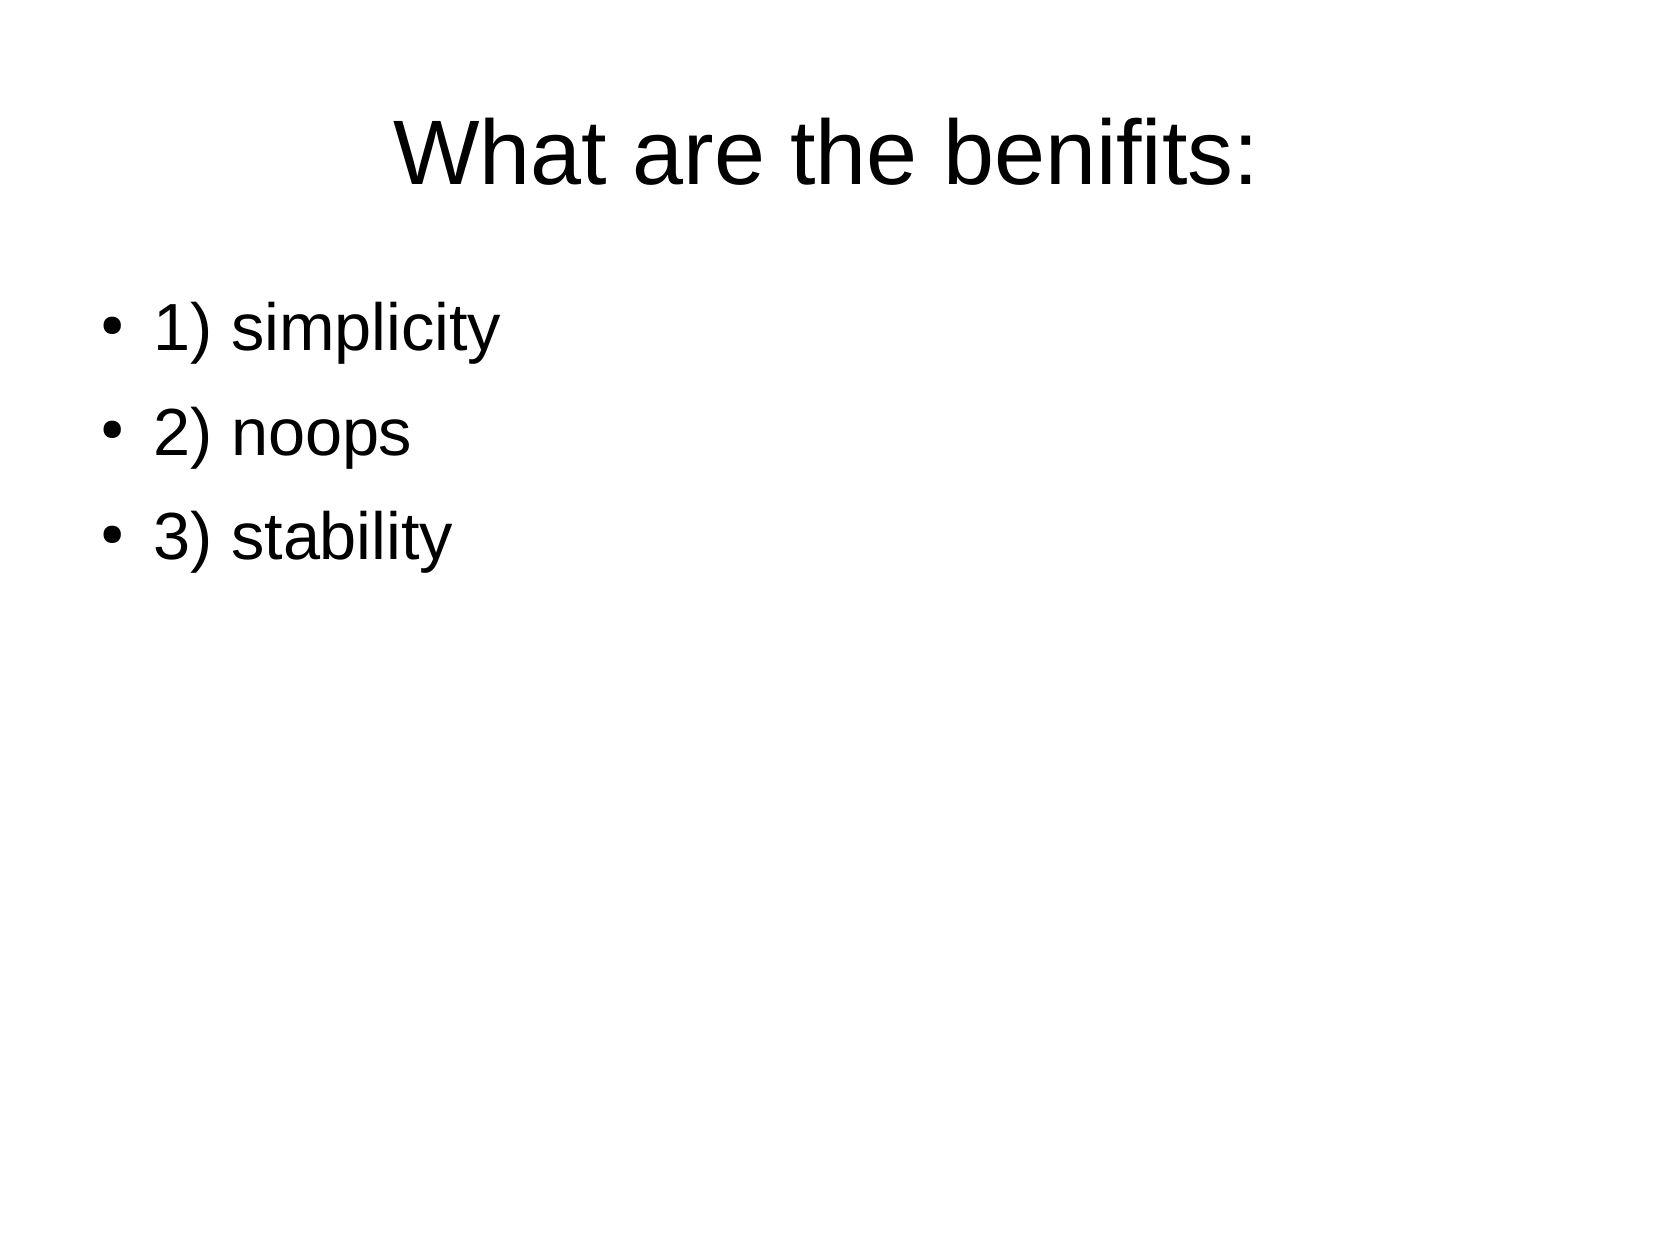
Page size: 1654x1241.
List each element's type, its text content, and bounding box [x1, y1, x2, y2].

title What are the benifits: [82, 49, 1571, 257]
list 1) simplicity 2) noops 3) stability [82, 290, 1571, 1010]
